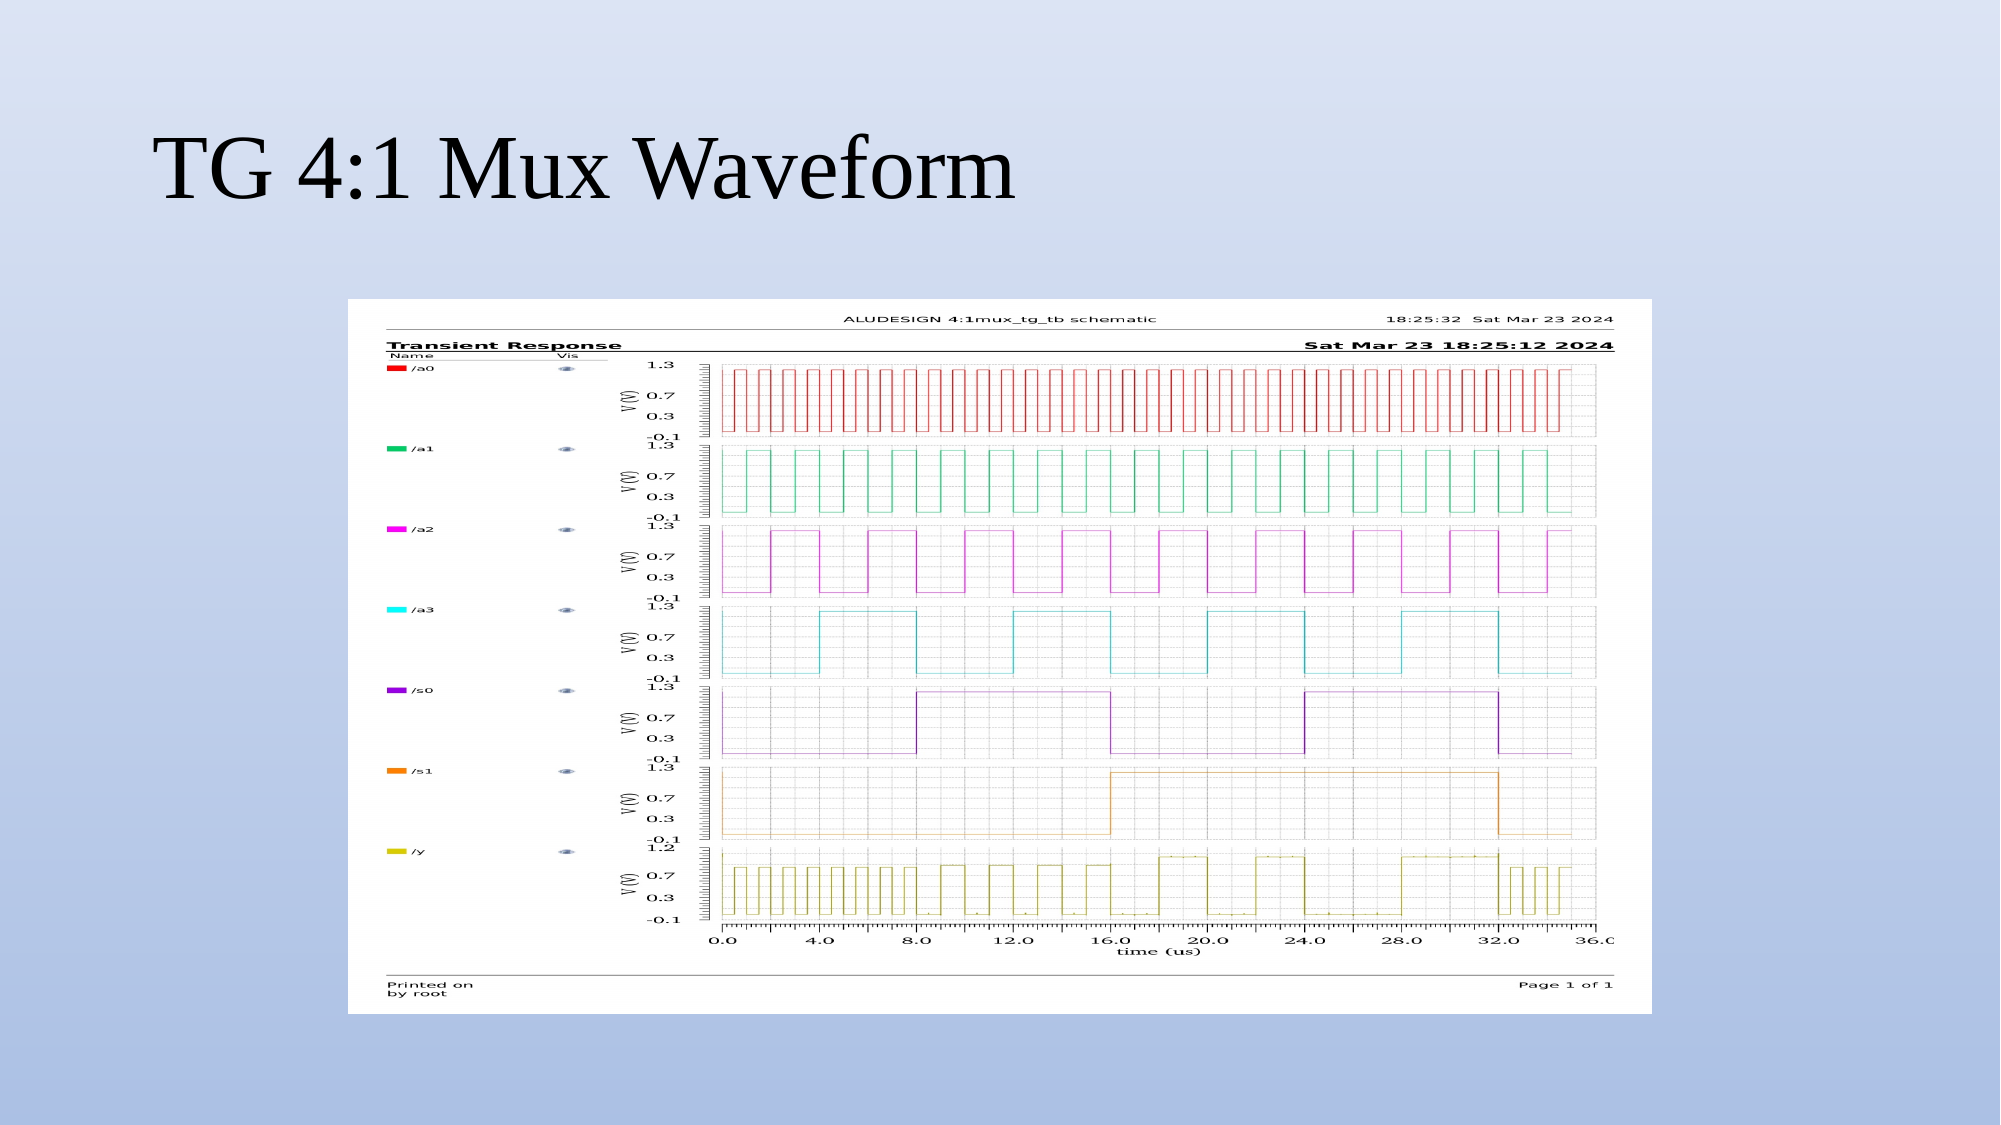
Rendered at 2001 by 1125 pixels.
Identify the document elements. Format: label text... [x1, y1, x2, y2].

picture [348, 299, 1652, 1014]
title TG 4:1 Mux Waveform [137, 59, 1863, 278]
